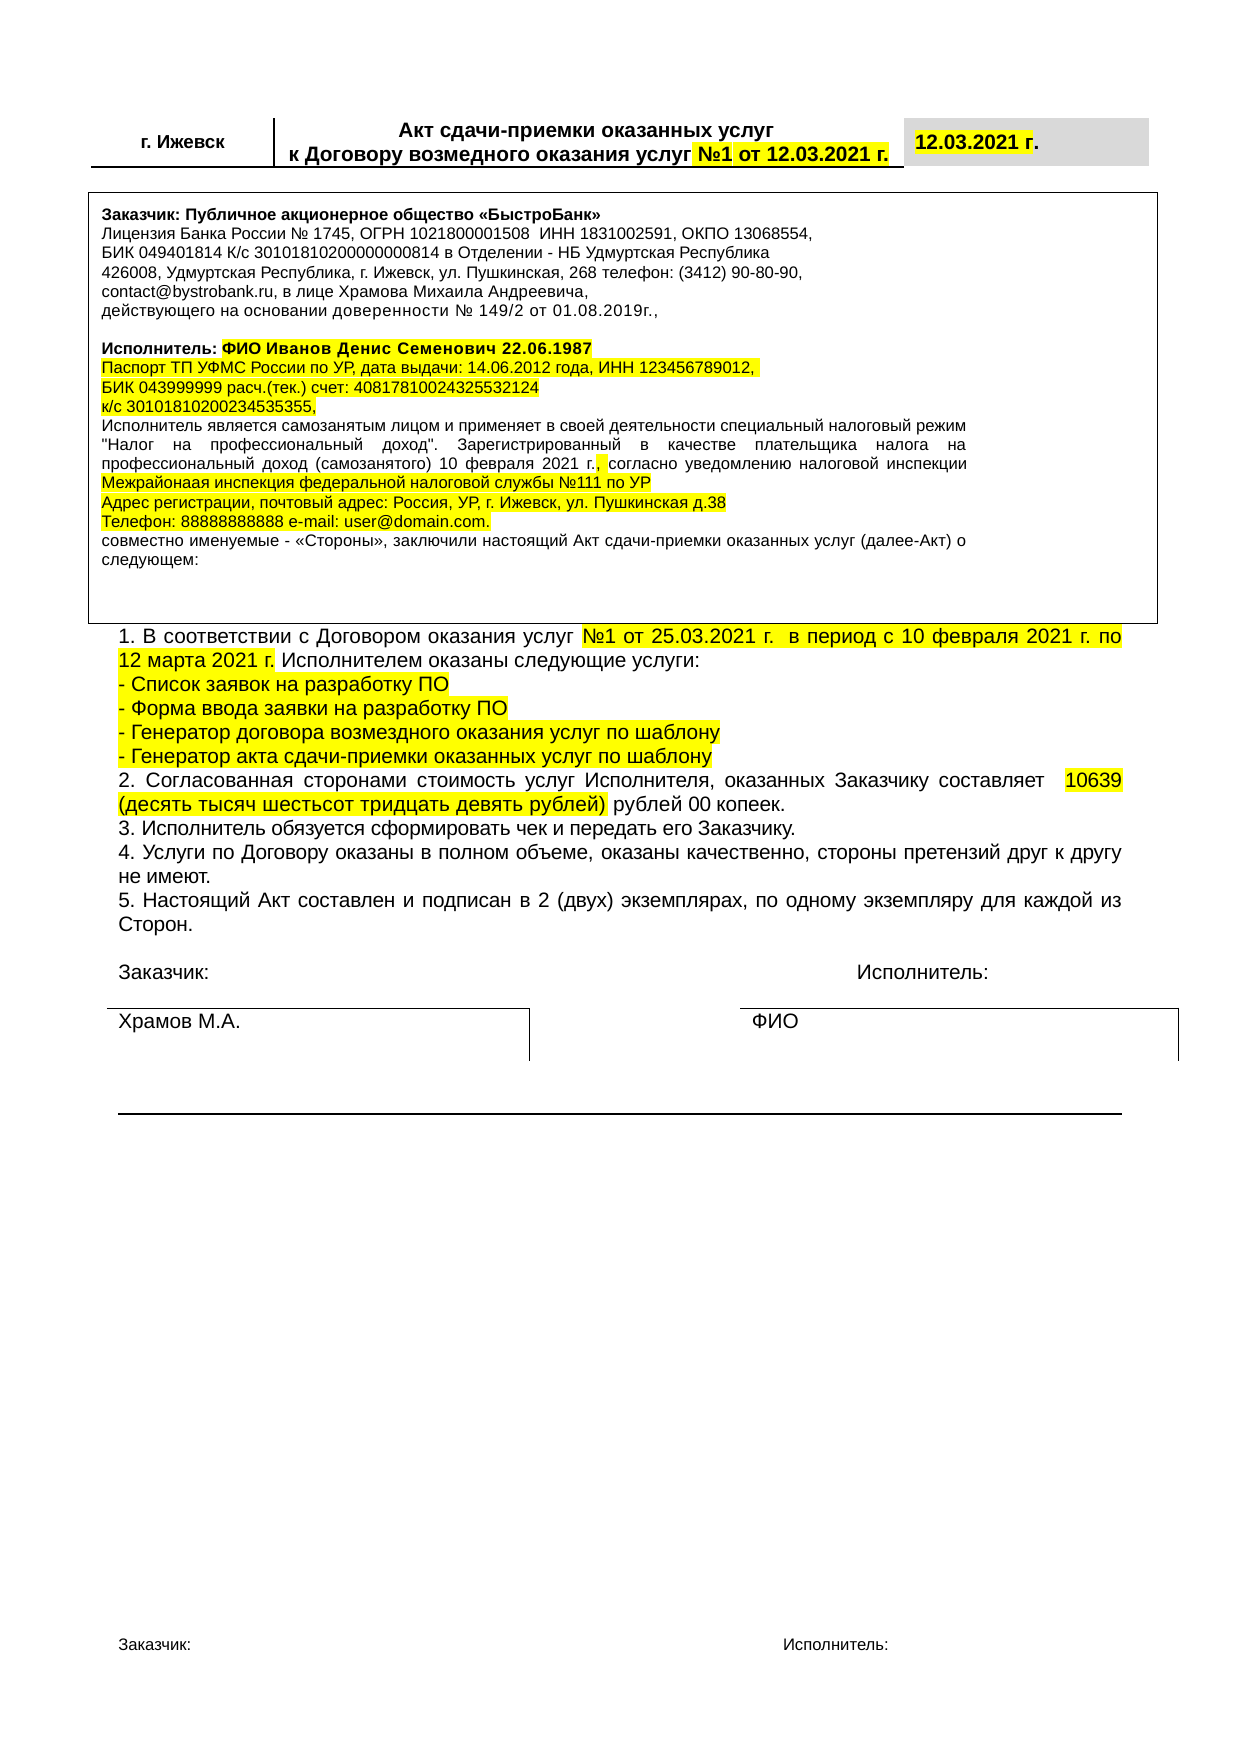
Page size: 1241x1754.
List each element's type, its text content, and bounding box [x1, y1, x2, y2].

text 5. Настоящий Акт составлен и подписан в 2 (двух) экземплярах, по одному экземпляру для каждой из Сторон. [118, 888, 1122, 936]
text - Форма ввода заявки на разработку ПО [118, 696, 1122, 720]
table_header г. Ижевск [91, 118, 273, 166]
text 4. Услуги по Договору оказаны в полном объеме, оказаны качественно, стороны претензий друг к другу не имеют. [118, 840, 1122, 888]
text 2. Согласованная сторонами стоимость услуг Исполнителя, оказанных Заказчику составляет 10639 (десять тысяч шестьсот тридцать девять рублей) рублей 00 копеек. [118, 768, 1122, 816]
table_header 12.03.2021 г. [904, 118, 1149, 166]
table_header [530, 1008, 740, 1034]
text Заказчик: Исполнитель: [118, 959, 1122, 983]
table_cell [107, 1034, 529, 1061]
text - Список заявок на разработку ПО [118, 672, 1122, 696]
table_header [978, 193, 1157, 623]
table_cell [530, 1034, 740, 1061]
text - Генератор договора возмездного оказания услуг по шаблону [118, 720, 1122, 744]
table_cell [740, 1034, 1178, 1061]
text 3. Исполнитель обязуется сформировать чек и передать его Заказчику. [118, 816, 1122, 840]
table_header Храмов М.А. [107, 1009, 529, 1034]
table_header ФИО [740, 1009, 1178, 1034]
text 1. В соответствии с Договором оказания услуг №1 от 25.03.2021 г. в период с 10 февраля 2021 г. по 12 марта 2021 г. Исполнителем оказаны следующие услуги: [118, 624, 1122, 672]
table_header Акт сдачи-приемки оказанных услуг к Договору возмедного оказания услуг №1 от 12.03.2021 г. [275, 118, 903, 166]
table_header Заказчик: Публичное акционерное общество «БыстроБанк» Лицензия Банка России № 1745, ОГРН 1021800001508 ИНН 1831002591, ОКПО 13068554, БИК 049401814 К/с 30101810200000000814 в Отделении - НБ Удмуртская Республика 426008, Удмуртская Республика, г. Ижевск, ул. Пушкинская, 268 телефон: (3412) 90-80-90, contact@bystrobank.ru, в лице Храмова Михаила Андреевича, действующего на основании доверенности № 149/2 от 01.08.2019г., Исполнитель: ФИО Иванов Денис Семенович 22.06.1987 Паспорт ТП УФМС России по УР, дата выдачи: 14.06.2012 года, ИНН 123456789012, БИК 043999999 расч.(тек.) счет: 40817810024325532124 к/с 30101810200234535355, Исполнитель является самозанятым лицом и применяет в своей деятельности специальный налоговый режим "Налог на профессиональный доход". Зарегистрированный в качестве плательщика налога на профессиональный доход (самозанятого) 10 февраля 2021 г., согласно уведомлению налоговой инспекции Межрайонаая инспекция федеральной налоговой службы №111 по УР Адрес регистрации, почтовый адрес: Россия, УР, г. Ижевск, ул. Пушкинская д.38 Телефон: 88888888888 е-mail: user@domain.com. совместно именуемые - «Стороны», заключили настоящий Акт сдачи-приемки оказанных услуг (далее-Акт) о следующем: [89, 193, 978, 623]
text - Генератор акта сдачи-приемки оказанных услуг по шаблону [118, 744, 1122, 768]
